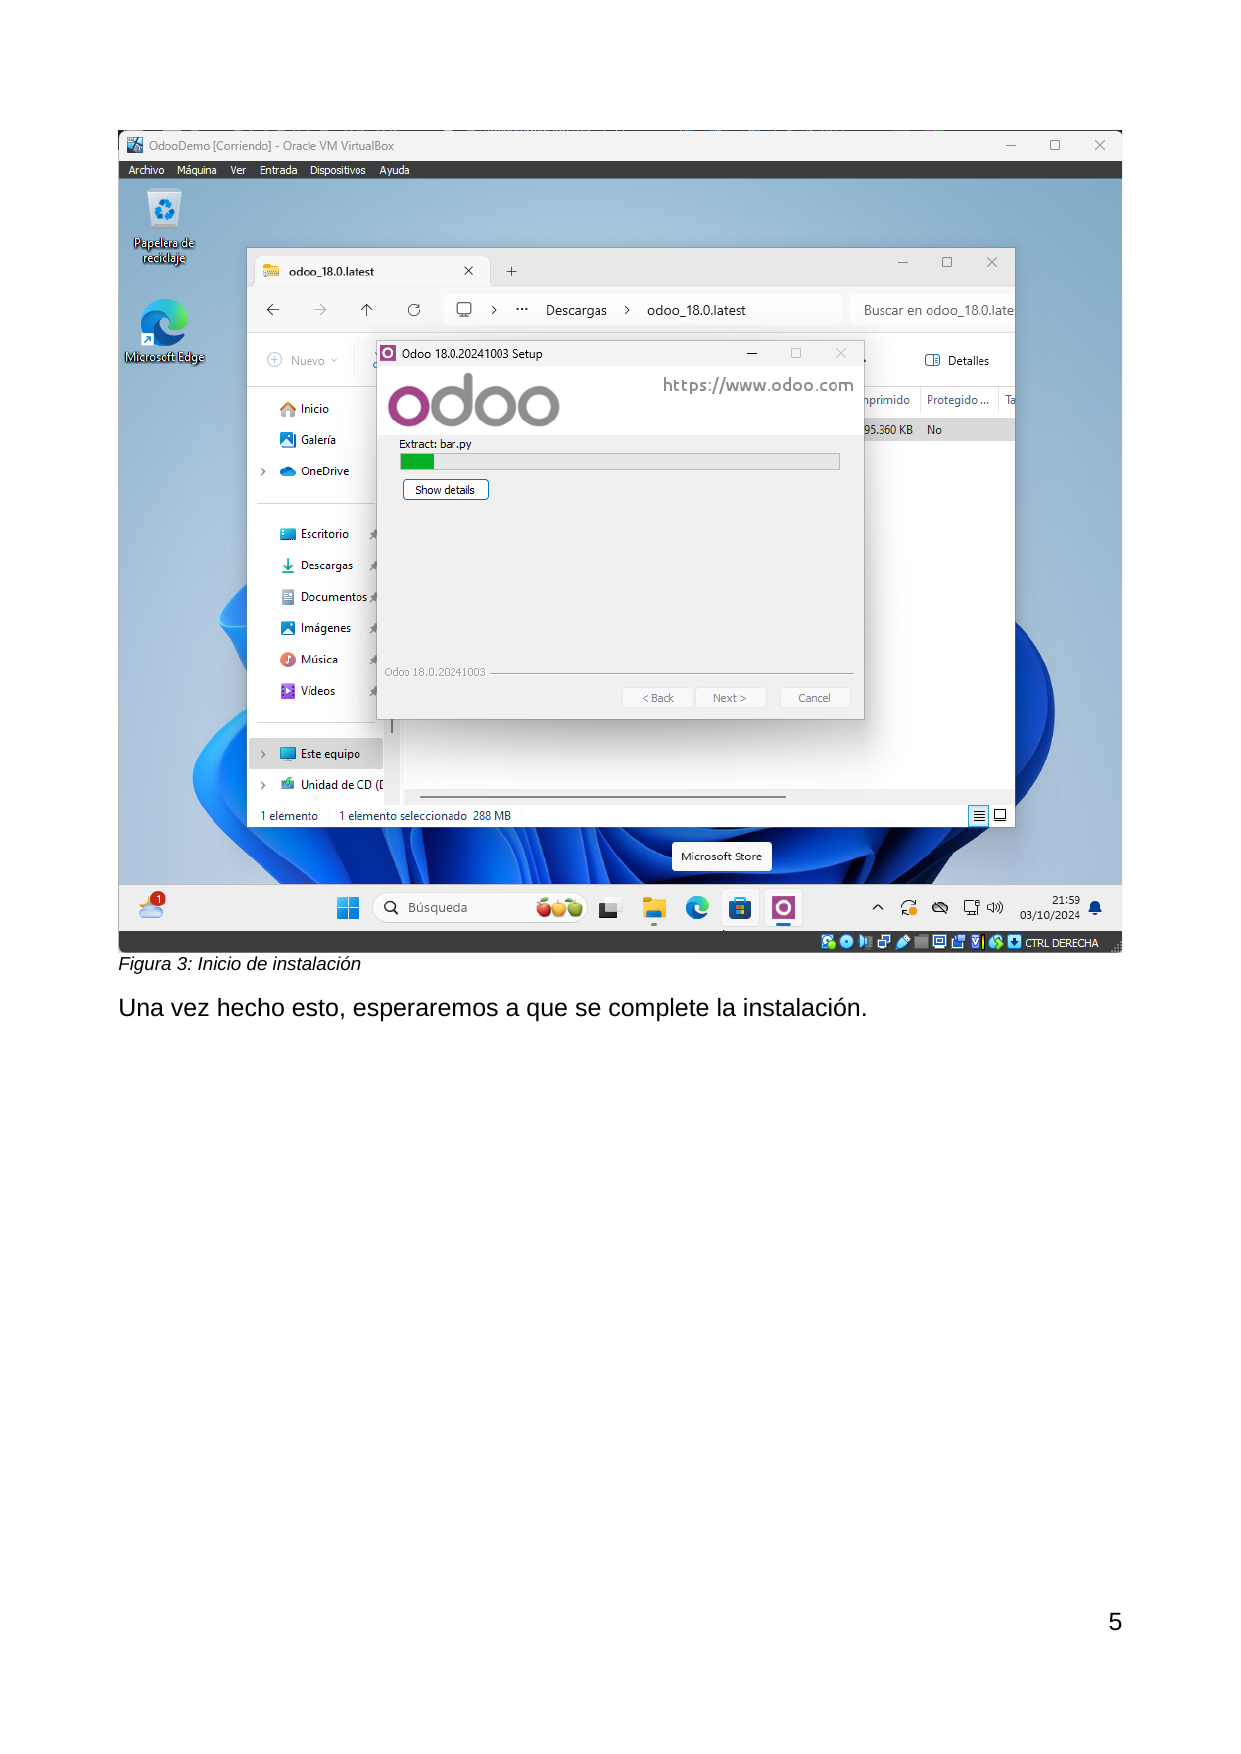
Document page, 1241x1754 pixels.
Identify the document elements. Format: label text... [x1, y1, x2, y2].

text Figura 3: Inicio de instalación [118, 953, 1122, 974]
text Una vez hecho esto, esperaremos a que se complete la instalación. [118, 993, 1122, 1022]
picture [118, 130, 1123, 953]
